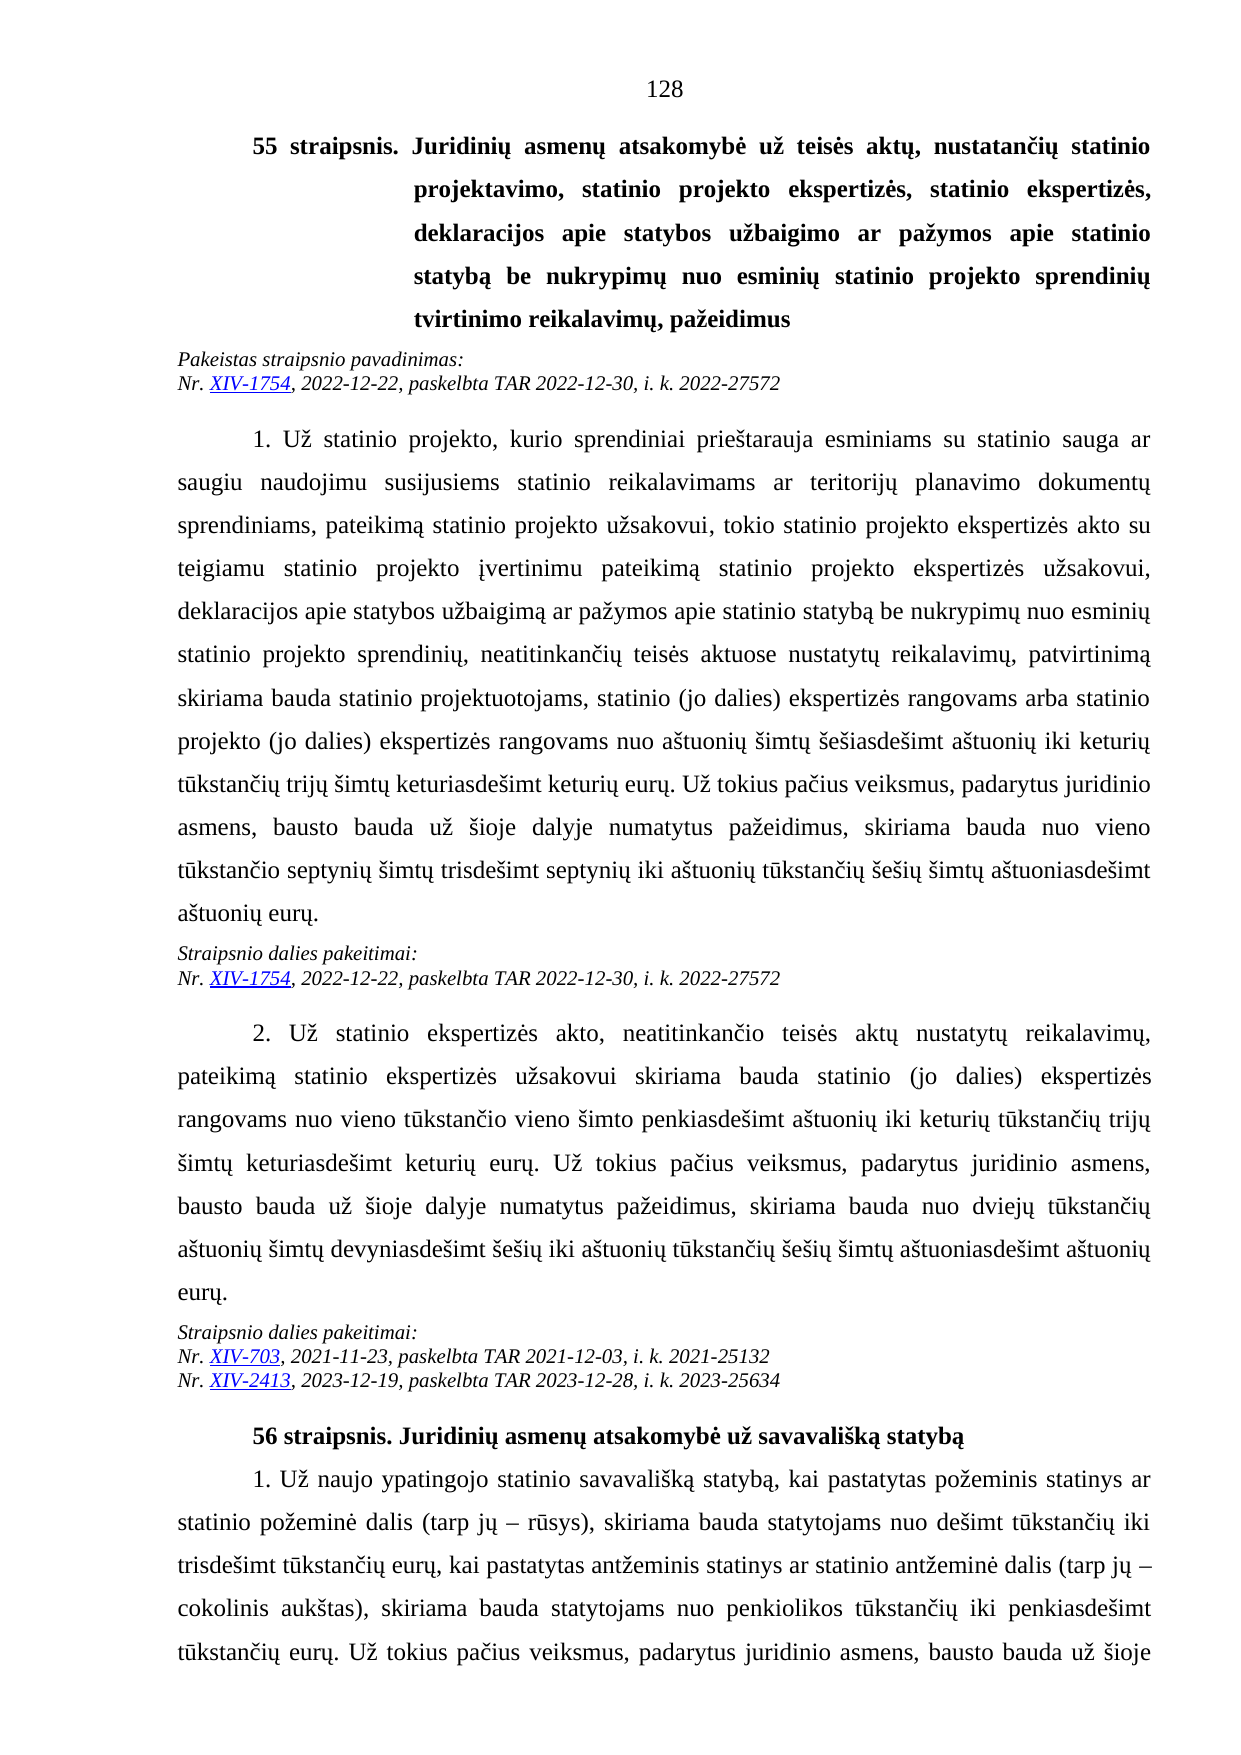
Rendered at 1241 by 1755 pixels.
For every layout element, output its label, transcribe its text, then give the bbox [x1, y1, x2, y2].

text Pakeistas straipsnio pavadinimas: [177, 347, 1152, 371]
text Straipsnio dalies pakeitimai: [177, 1320, 1152, 1344]
text Nr. XIV-703, 2021-11-23, paskelbta TAR 2021-12-03, i. k. 2021-25132 [177, 1344, 1152, 1368]
text Nr. XIV-2413, 2023-12-19, paskelbta TAR 2023-12-28, i. k. 2023-25634 [177, 1368, 1152, 1392]
text 1. Už naujo ypatingojo statinio savavališką statybą, kai pastatytas požeminis statinys ar statinio požeminė dalis (tarp jų – rūsys), skiriama bauda statytojams nuo dešimt tūkstančių iki trisdešimt tūkstančių eurų, kai pastatytas antžeminis statinys ar statinio antžeminė dalis (tarp jų –cokolinis aukštas), skiriama bauda statytojams nuo penkiolikos tūkstančių iki penkiasdešimt tūkstančių eurų. Už tokius pačius veiksmus, padarytus juridinio asmens, bausto bauda už šioje [177, 1464, 1152, 1665]
text 56 straipsnis. Juridinių asmenų atsakomybė už savavališką statybą [177, 1421, 1152, 1450]
text Nr. XIV-1754, 2022-12-22, paskelbta TAR 2022-12-30, i. k. 2022-27572 [177, 371, 1152, 395]
text 55 straipsnis. Juridinių asmenų atsakomybė už teisės aktų, nustatančių statinio projektavimo, statinio projekto ekspertizės, statinio ekspertizės, deklaracijos apie statybos užbaigimo ar pažymos apie statinio statybą be nukrypimų nuo esminių statinio projekto sprendinių tvirtinimo reikalavimų, pažeidimus [252, 131, 1152, 333]
text Straipsnio dalies pakeitimai: [177, 941, 1152, 965]
text Nr. XIV-1754, 2022-12-22, paskelbta TAR 2022-12-30, i. k. 2022-27572 [177, 965, 1152, 989]
text 1. Už statinio projekto, kurio sprendiniai prieštarauja esminiams su statinio sauga ar saugiu naudojimu susijusiems statinio reikalavimams ar teritorijų planavimo dokumentų sprendiniams, pateikimą statinio projekto užsakovui, tokio statinio projekto ekspertizės akto su teigiamu statinio projekto įvertinimu pateikimą statinio projekto ekspertizės užsakovui, deklaracijos apie statybos užbaigimą ar pažymos apie statinio statybą be nukrypimų nuo esminių statinio projekto sprendinių, neatitinkančių teisės aktuose nustatytų reikalavimų, patvirtinimą skiriama bauda statinio projektuotojams, statinio (jo dalies) ekspertizės rangovams arba statinio projekto (jo dalies) ekspertizės rangovams nuo aštuonių šimtų šešiasdešimt aštuonių iki keturių tūkstančių trijų šimtų keturiasdešimt keturių eurų. Už tokius pačius veiksmus, padarytus juridinio asmens, bausto bauda už šioje dalyje numatytus pažeidimus, skiriama bauda nuo vieno tūkstančio septynių šimtų trisdešimt septynių iki aštuonių tūkstančių šešių šimtų aštuoniasdešimt aštuonių eurų. [177, 424, 1152, 927]
text 2. Už statinio ekspertizės akto, neatitinkančio teisės aktų nustatytų reikalavimų, pateikimą statinio ekspertizės užsakovui skiriama bauda statinio (jo dalies) ekspertizės rangovams nuo vieno tūkstančio vieno šimto penkiasdešimt aštuonių iki keturių tūkstančių trijų šimtų keturiasdešimt keturių eurų. Už tokius pačius veiksmus, padarytus juridinio asmens, bausto bauda už šioje dalyje numatytus pažeidimus, skiriama bauda nuo dviejų tūkstančių aštuonių šimtų devyniasdešimt šešių iki aštuonių tūkstančių šešių šimtų aštuoniasdešimt aštuonių eurų. [177, 1018, 1152, 1306]
